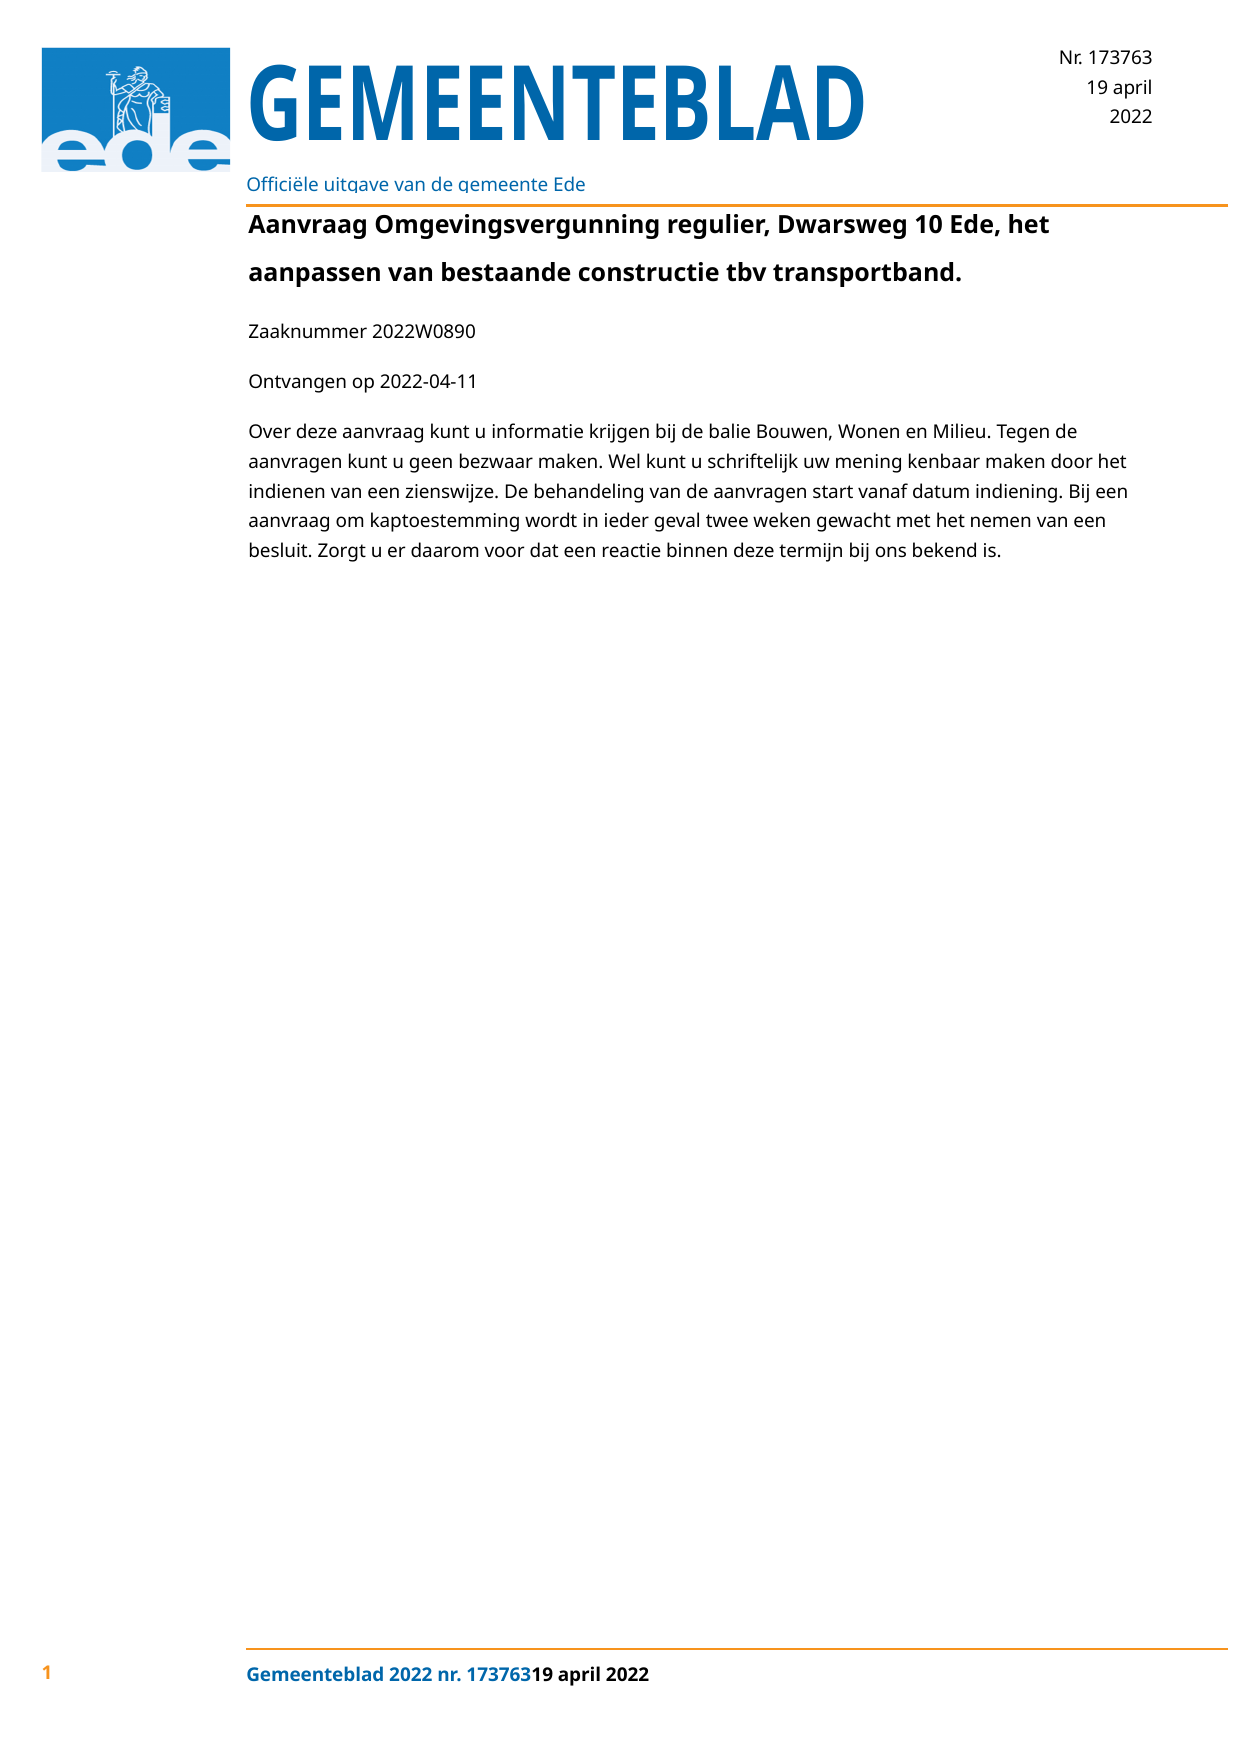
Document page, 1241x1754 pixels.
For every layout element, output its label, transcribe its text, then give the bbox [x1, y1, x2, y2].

text Over deze aanvraag kunt u informatie krijgen bij de balie Bouwen, Wonen en Milieu. Tegen de aanvragen kunt u geen bezwaar maken. Wel kunt u schriftelijk uw mening kenbaar maken door het indienen van een zienswijze. De behandeling van de aanvragen start vanaf datum indiening. Bij een aanvraag om kaptoestemming wordt in ieder geval twee weken gewacht met het nemen van een besluit. Zorgt u er daarom voor dat een reactie binnen deze termijn bij ons bekend is. [248, 419, 1152, 563]
picture [41, 47, 231, 172]
text Aanvraag Omgevingsvergunning regulier, Dwarsweg 10 Ede, het aanpassen van bestaande constructie tbv transportband. [248, 207, 1152, 288]
text Ontvangen op 2022-04-11 [248, 368, 1152, 394]
text Zaaknummer 2022W0890 [248, 318, 1152, 344]
